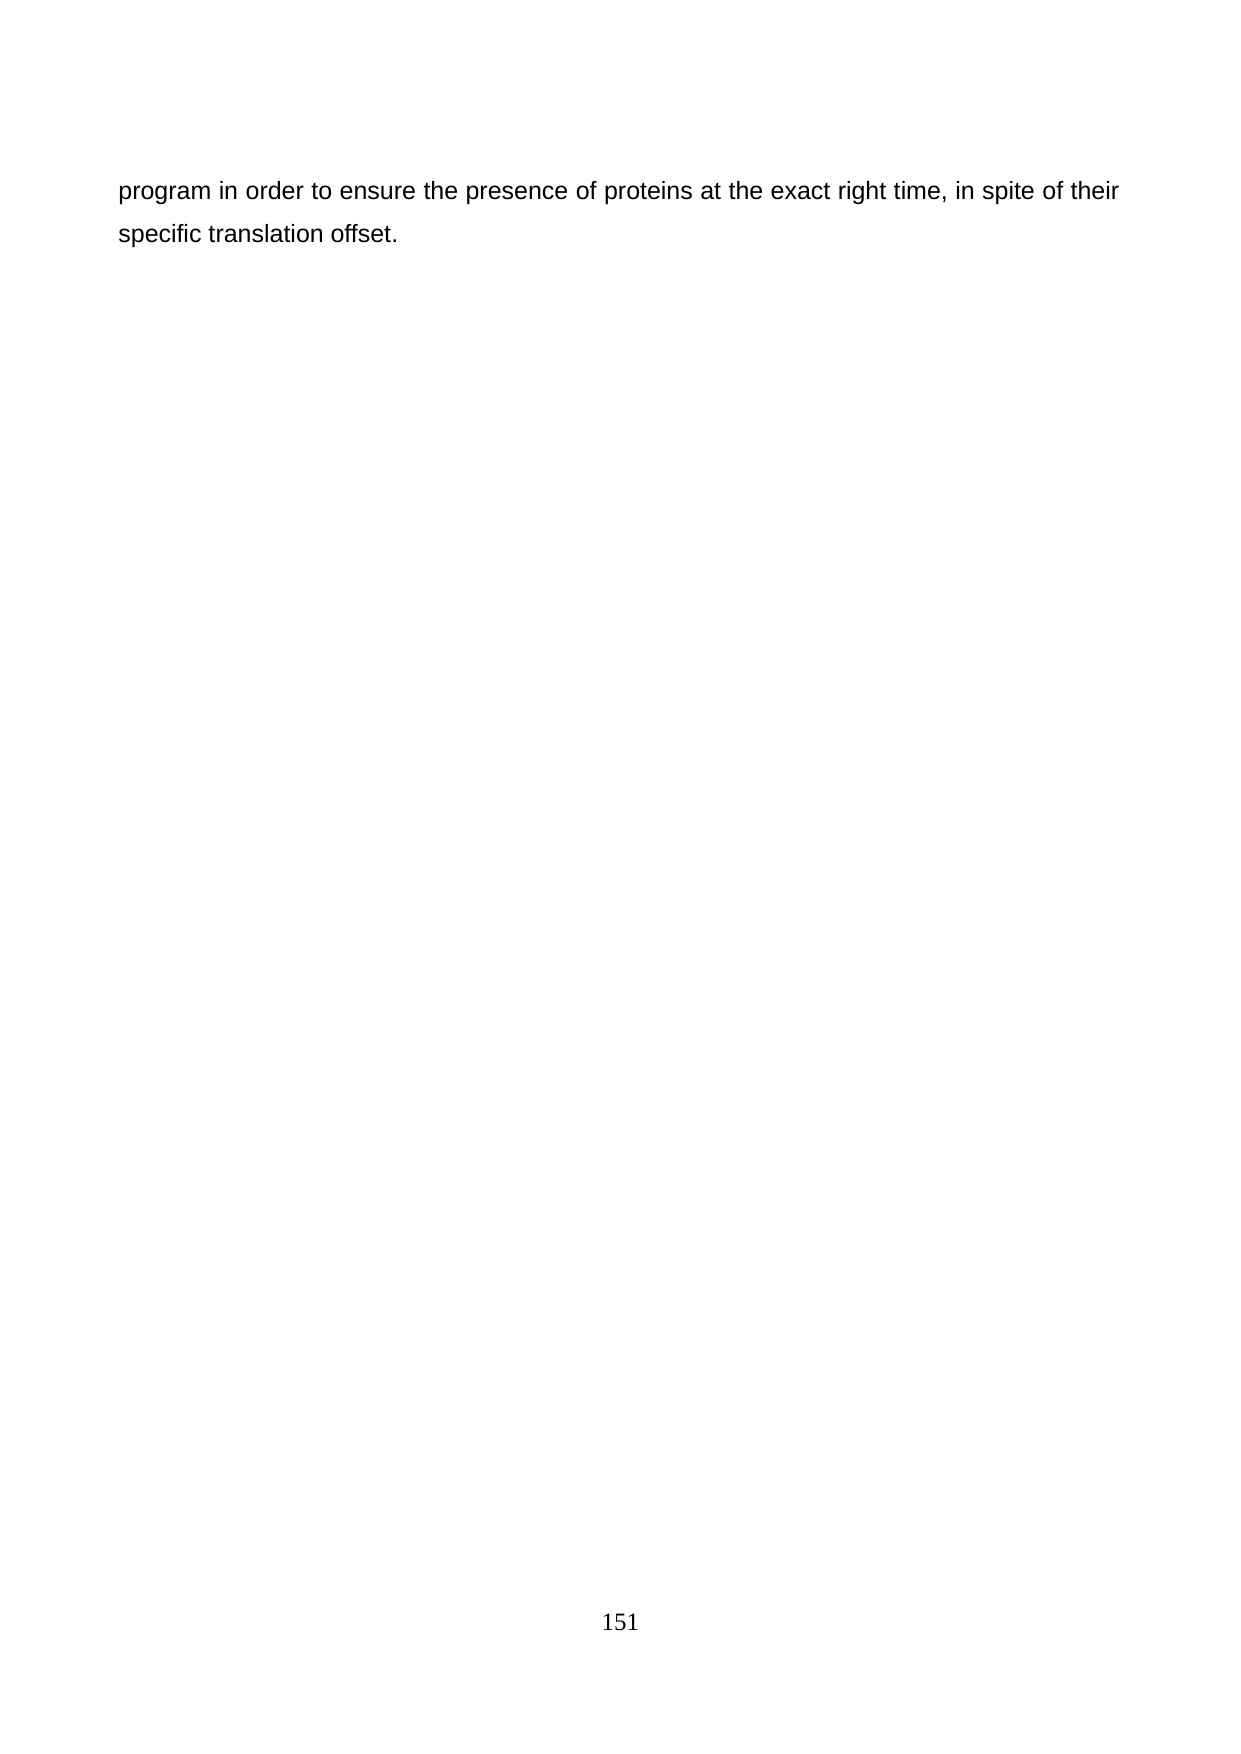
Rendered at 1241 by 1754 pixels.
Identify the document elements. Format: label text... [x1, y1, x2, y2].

text program in order to ensure the presence of proteins at the exact right time, in spite of their specific translation offset. [118, 176, 1122, 248]
